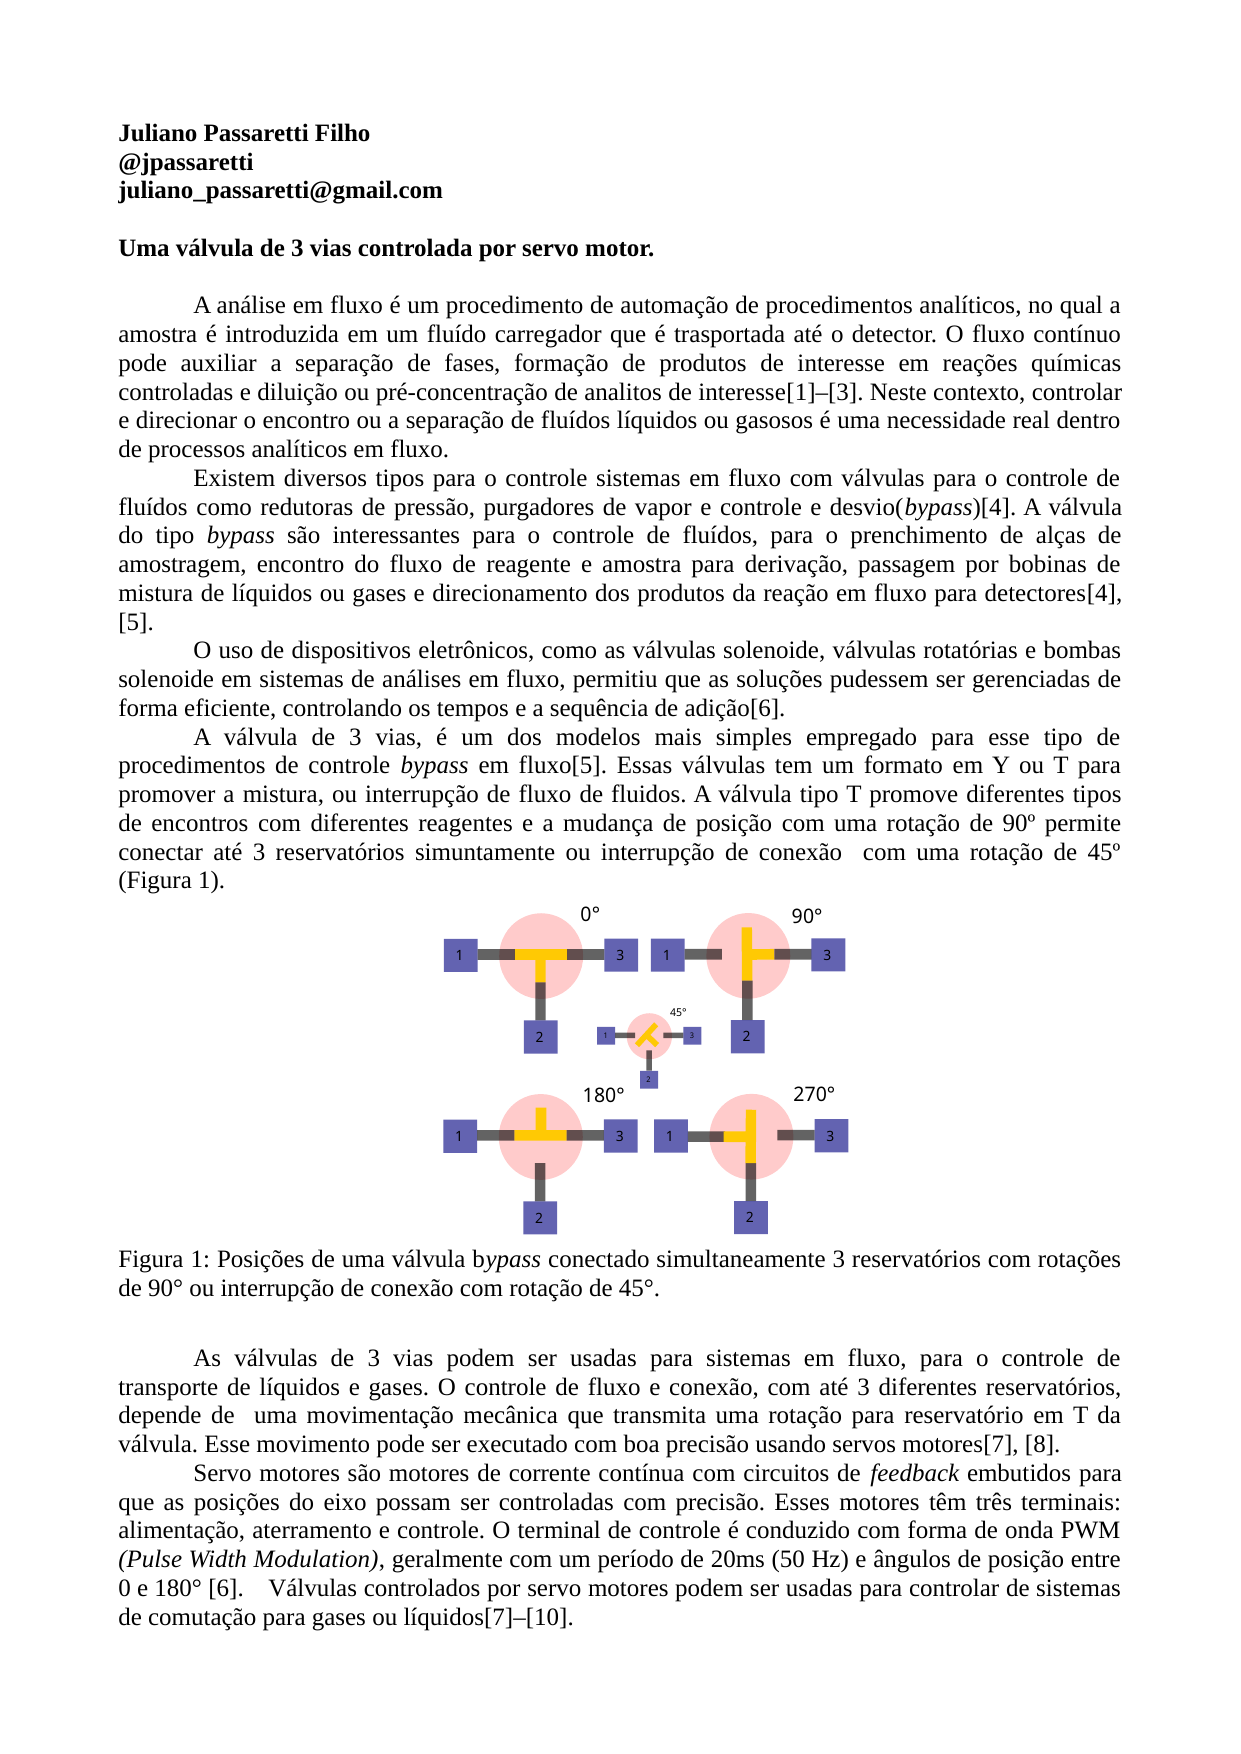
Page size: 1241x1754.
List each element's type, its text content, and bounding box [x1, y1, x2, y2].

text Servo motores são motores de corrente contínua com circuitos de feedback embutidos para que as posições do eixo possam ser controladas com precisão. Esses motores têm três terminais: alimentação, aterramento e controle. O terminal de controle é conduzido com forma de onda PWM (Pulse Width Modulation), geralmente com um período de 20ms (50 Hz) e ângulos de posição entre 0 e 180° [6]⁠. Válvulas controlados por servo motores podem ser usadas para controlar de sistemas de comutação para gases ou líquidos[7]–[10]⁠. [118, 1458, 1122, 1630]
text @jpassaretti [118, 147, 1122, 176]
text juliano_passaretti@gmail.com Uma válvula de 3 vias controlada por servo motor. [118, 176, 1122, 262]
text A análise em fluxo é um procedimento de automação de procedimentos analíticos, no qual a amostra é introduzida em um fluído carregador que é trasportada até o detector. O fluxo contínuo pode auxiliar a separação de fases, formação de produtos de interesse em reações químicas controladas e diluição ou pré-concentração de analitos de interesse[1]–[3]⁠. Neste contexto, controlar e direcionar o encontro ou a separação de fluídos líquidos ou gasosos é uma necessidade real dentro de processos analíticos em fluxo. [118, 291, 1122, 463]
text Juliano Passaretti Filho [118, 118, 1122, 147]
text Figura 1: Posições de uma válvula bypass conectado simultaneamente 3 reservatórios com rotações de 90° ou interrupção de conexão com rotação de 45°. [118, 907, 1122, 1302]
text As válvulas de 3 vias podem ser usadas para sistemas em fluxo, para o controle de transporte de líquidos e gases. O controle de fluxo e conexão, com até 3 diferentes reservatórios, depende de uma movimentação mecânica que transmita uma rotação para reservatório em T da válvula. Esse movimento pode ser executado com boa precisão usando servos motores[7], [8]⁠⁠. [118, 1343, 1122, 1458]
text Existem diversos tipos para o controle sistemas em fluxo com válvulas para o controle de fluídos como redutoras de pressão, purgadores de vapor e controle e desvio(bypass)[4]⁠. A válvula do tipo bypass são interessantes para o controle de fluídos, para o prenchimento de alças de amostragem, encontro do fluxo de reagente e amostra para derivação, passagem por bobinas de mistura de líquidos ou gases e direcionamento dos produtos da reação em fluxo para detectores[4], [5]⁠. [118, 463, 1122, 636]
text O uso de dispositivos eletrônicos, como as válvulas solenoide, válvulas rotatórias e bombas solenoide em sistemas de análises em fluxo, permitiu que as soluções pudessem ser gerenciadas de forma eficiente, controlando os tempos e a sequência de adição[6]⁠. [118, 636, 1122, 722]
text A válvula de 3 vias, é um dos modelos mais simples empregado para esse tipo de procedimentos de controle bypass em fluxo[5]⁠. Essas válvulas tem um formato em Y ou T para promover a mistura, ou interrupção de fluxo de fluidos. A válvula tipo T promove diferentes tipos de encontros com diferentes reagentes e a mudança de posição com uma rotação de 90º permite conectar até 3 reservatórios simuntamente ou interrupção de conexão com uma rotação de 45º (Figura 1). [118, 722, 1122, 894]
